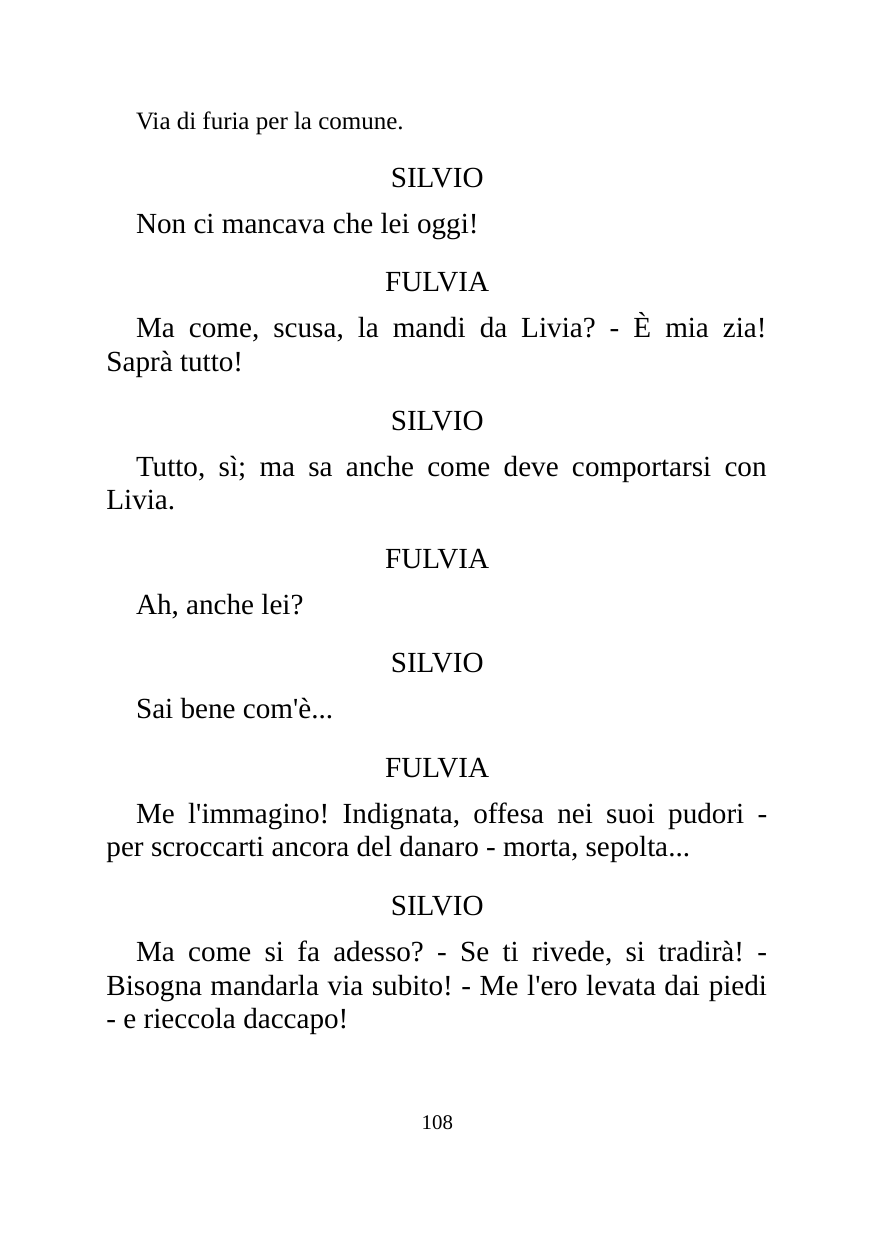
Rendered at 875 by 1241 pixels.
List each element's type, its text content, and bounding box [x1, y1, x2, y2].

text Tutto, sì; ma sa anche come deve comportarsi con Livia. [106, 449, 768, 516]
text FULVIA [106, 541, 768, 574]
text FULVIA [106, 750, 768, 783]
text Me l'immagino! Indignata, offesa nei suoi pudori - per scroccarti ancora del danaro - morta, sepolta... [106, 796, 768, 863]
text Ma come si fa adesso? - Se ti rivede, si tradirà! - Bisogna mandarla via subito! - Me l'ero levata dai piedi - e rieccola daccapo! [106, 934, 768, 1035]
text Ah, anche lei? [106, 587, 768, 620]
text SILVIO [106, 888, 768, 922]
text Non ci mancava che lei oggi! [106, 206, 768, 239]
text Sai bene com'è... [106, 691, 768, 725]
text Ma come, scusa, la mandi da Livia? - È mia zia! Saprà tutto! [106, 311, 768, 378]
text SILVIO [106, 160, 768, 193]
text Via di furia per la comune. [106, 106, 768, 135]
text SILVIO [106, 645, 768, 679]
text FULVIA [106, 264, 768, 298]
text SILVIO [106, 403, 768, 436]
